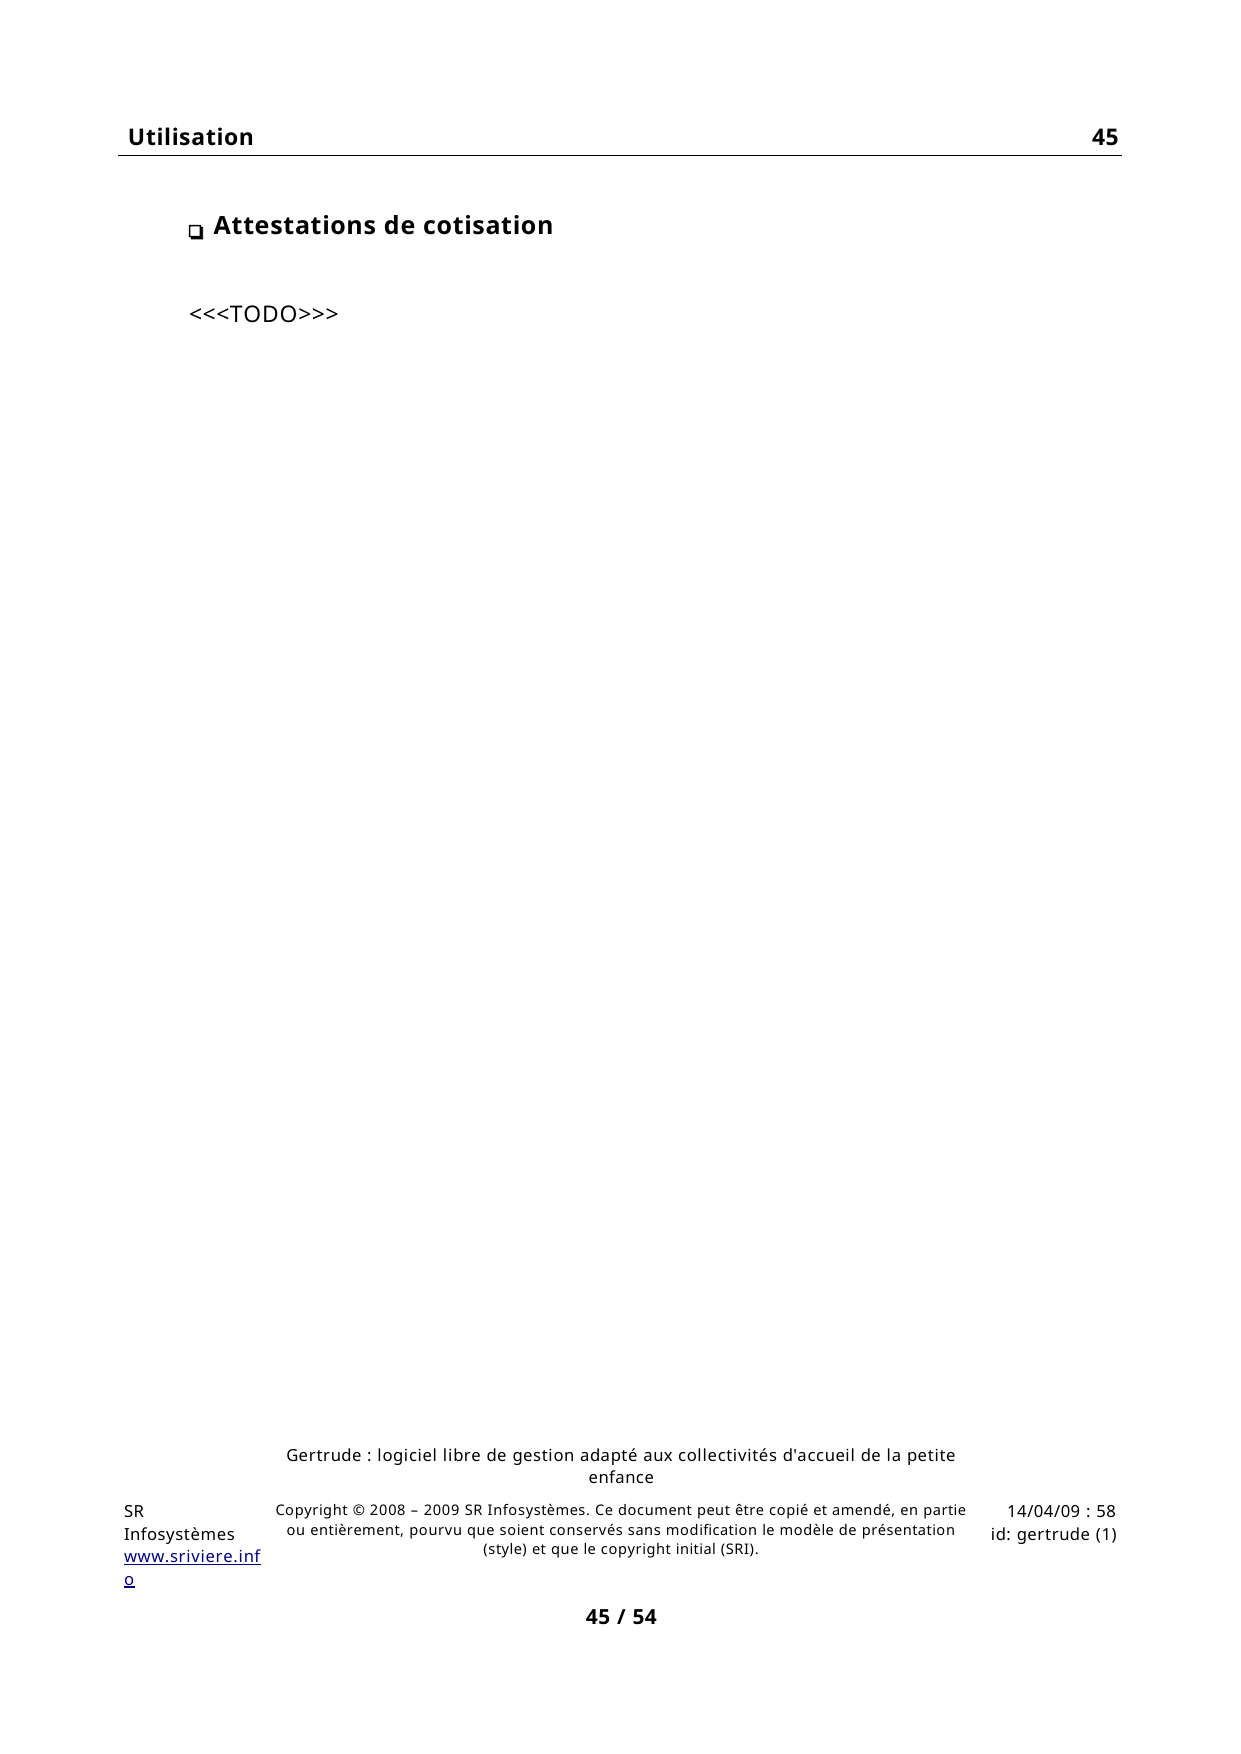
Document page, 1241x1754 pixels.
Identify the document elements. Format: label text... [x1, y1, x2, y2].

subtitle Attestations de cotisation [189, 208, 1122, 255]
text <<<TODO>>> [189, 297, 1122, 328]
